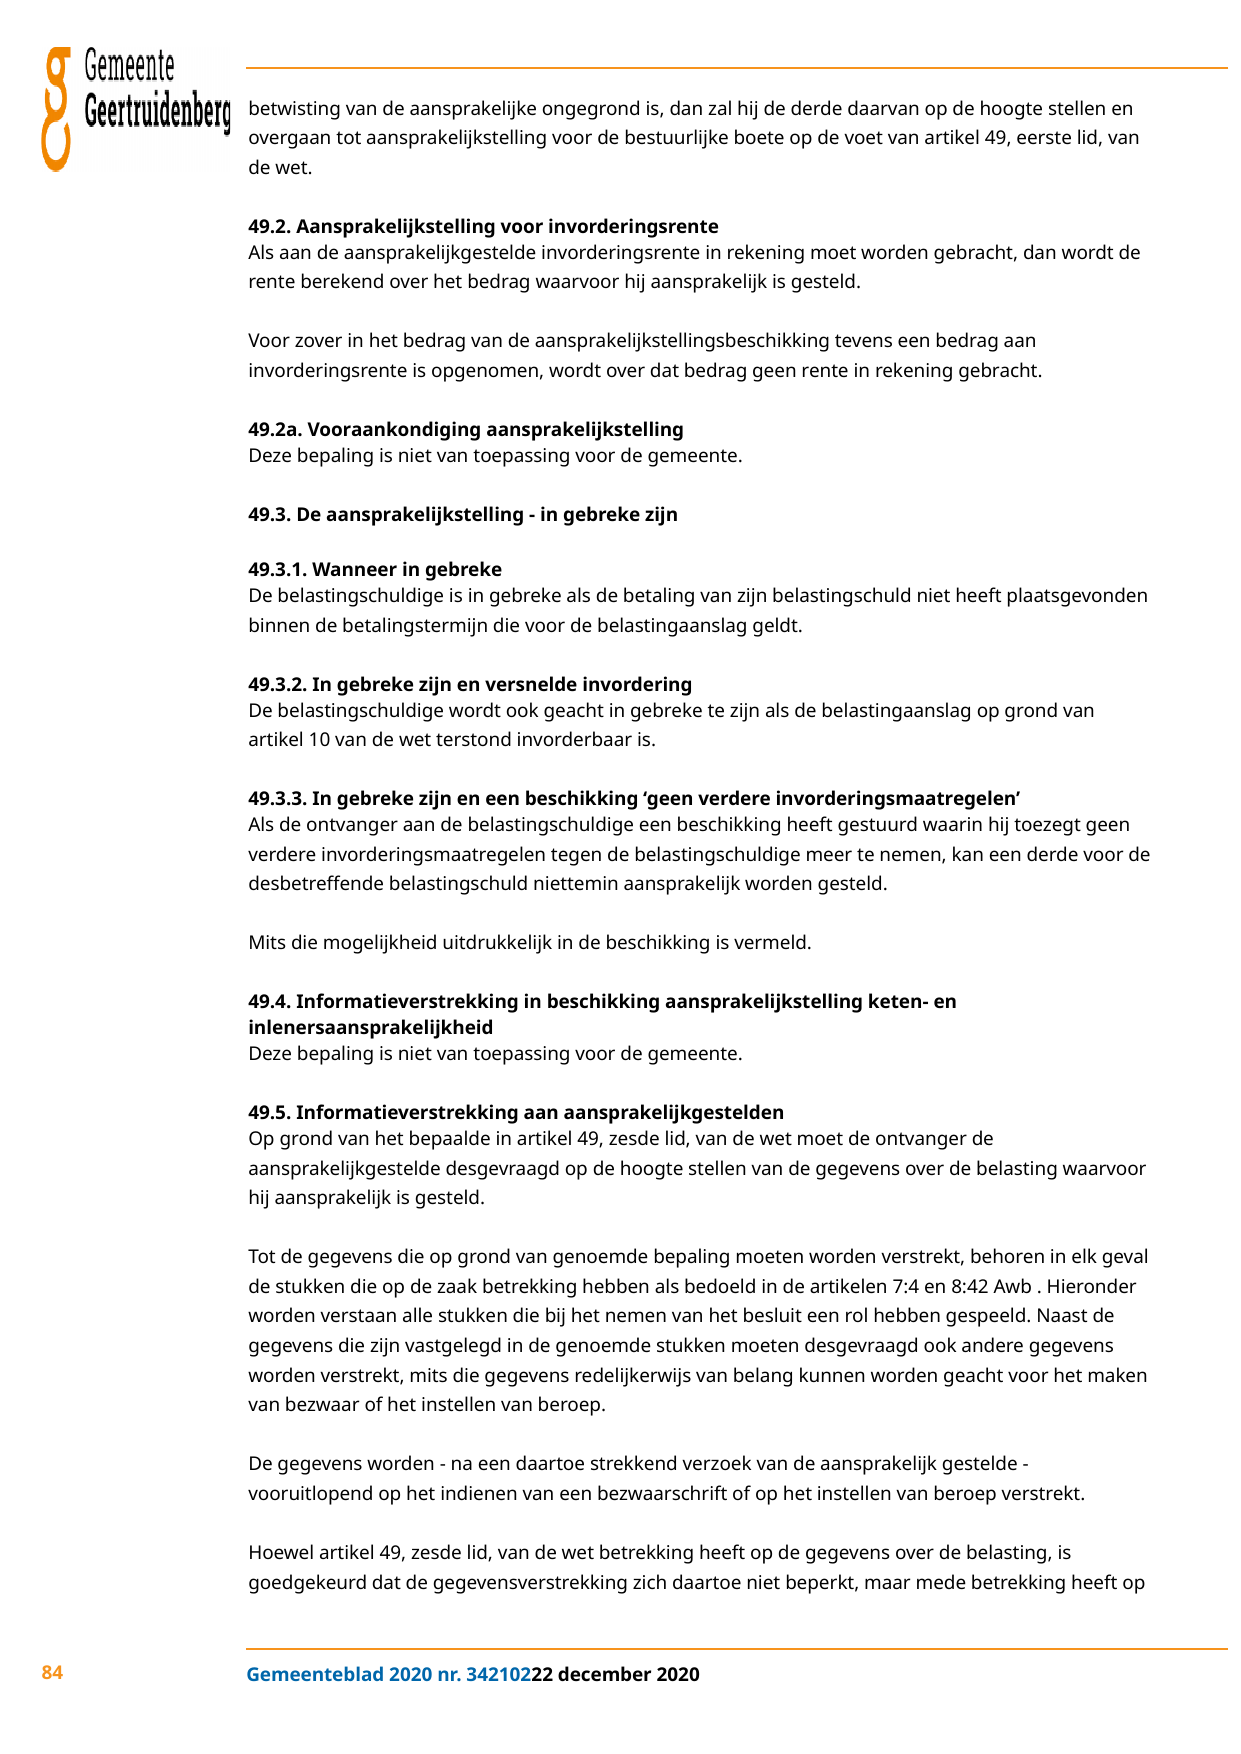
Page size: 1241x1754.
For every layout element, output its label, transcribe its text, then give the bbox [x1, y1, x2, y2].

text 49.3.2. In gebreke zijn en versnelde invordering [248, 671, 1152, 697]
text betwisting van de aansprakelijke ongegrond is, dan zal hij de derde daarvan op de hoogte stellen en overgaan tot aansprakelijkstelling voor de bestuurlijke boete op de voet van artikel 49, eerste lid, van de wet. [248, 95, 1152, 180]
text Deze bepaling is niet van toepassing voor de gemeente. [248, 442, 1152, 468]
text 49.2. Aansprakelijkstelling voor invorderingsrente [248, 213, 1152, 239]
text Voor zover in het bedrag van de aansprakelijkstellingsbeschikking tevens een bedrag aan invorderingsrente is opgenomen, wordt over dat bedrag geen rente in rekening gebracht. [248, 328, 1152, 383]
picture [41, 47, 231, 172]
text Als aan de aansprakelijkgestelde invorderingsrente in rekening moet worden gebracht, dan wordt de rente berekend over het bedrag waarvoor hij aansprakelijk is gesteld. [248, 239, 1152, 294]
text 49.5. Informatieverstrekking aan aansprakelijkgestelden [248, 1099, 1152, 1125]
text 49.3. De aansprakelijkstelling - in gebreke zijn [248, 501, 1152, 527]
text Hoewel artikel 49, zesde lid, van de wet betrekking heeft op de gegevens over de belasting, is goedgekeurd dat de gegevensverstrekking zich daartoe niet beperkt, maar mede betrekking heeft op [248, 1539, 1152, 1594]
text Op grond van het bepaalde in artikel 49, zesde lid, van de wet moet de ontvanger de aansprakelijkgestelde desgevraagd op de hoogte stellen van de gegevens over de belasting waarvoor hij aansprakelijk is gesteld. [248, 1125, 1152, 1210]
text 49.2a. Vooraankondiging aansprakelijkstelling [248, 416, 1152, 442]
text Deze bepaling is niet van toepassing voor de gemeente. [248, 1040, 1152, 1066]
text De gegevens worden - na een daartoe strekkend verzoek van de aansprakelijk gestelde - vooruitlopend op het indienen van een bezwaarschrift of op het instellen van beroep verstrekt. [248, 1451, 1152, 1506]
text De belastingschuldige is in gebreke als de betaling van zijn belastingschuld niet heeft plaatsgevonden binnen de betalingstermijn die voor de belastingaanslag geldt. [248, 582, 1152, 638]
text 49.3.3. In gebreke zijn en een beschikking ‘geen verdere invorderingsmaatregelen’ [248, 786, 1152, 811]
text Mits die mogelijkheid uitdrukkelijk in de beschikking is vermeld. [248, 929, 1152, 955]
text Als de ontvanger aan de belastingschuldige een beschikking heeft gestuurd waarin hij toezegt geen verdere invorderingsmaatregelen tegen de belastingschuldige meer te nemen, kan een derde voor de desbetreffende belastingschuld niettemin aansprakelijk worden gesteld. [248, 811, 1152, 896]
text 49.3.1. Wanneer in gebreke [248, 557, 1152, 582]
text Tot de gegevens die op grond van genoemde bepaling moeten worden verstrekt, behoren in elk geval de stukken die op de zaak betrekking hebben als bedoeld in de artikelen 7:4 en 8:42 Awb . Hieronder worden verstaan alle stukken die bij het nemen van het besluit een rol hebben gespeeld. Naast de gegevens die zijn vastgelegd in de genoemde stukken moeten desgevraagd ook andere gegevens worden verstrekt, mits die gegevens redelijkerwijs van belang kunnen worden geacht voor het maken van bezwaar of het instellen van beroep. [248, 1243, 1152, 1417]
text De belastingschuldige wordt ook geacht in gebreke te zijn als de belastingaanslag op grond van artikel 10 van de wet terstond invorderbaar is. [248, 697, 1152, 752]
text 49.4. Informatieverstrekking in beschikking aansprakelijkstelling keten- en inlenersaansprakelijkheid [248, 989, 1152, 1040]
